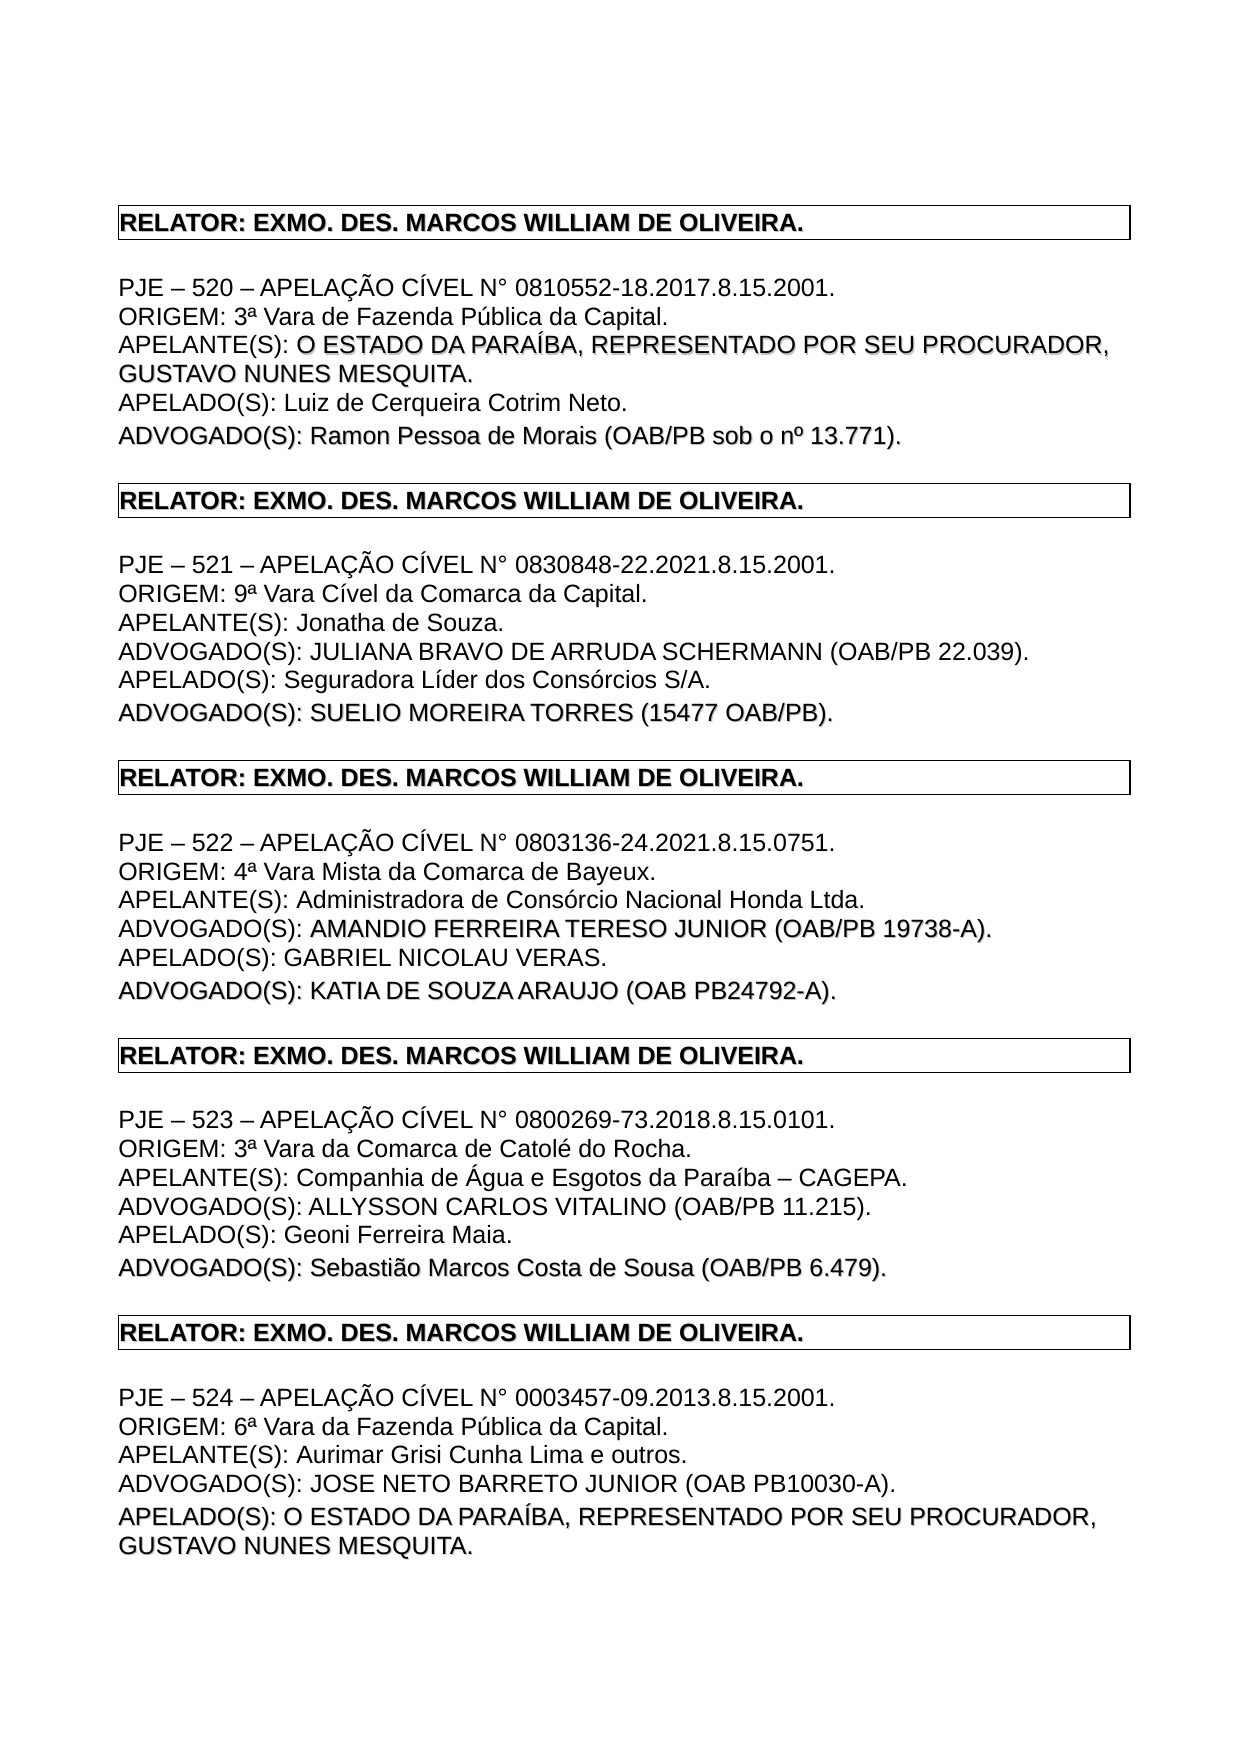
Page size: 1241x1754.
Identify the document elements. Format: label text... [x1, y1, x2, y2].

text PJE – 524 – APELAÇÃO CÍVEL N° 0003457-09.2013.8.15.2001. [118, 1383, 1122, 1412]
text ADVOGADO(S): JOSE NETO BARRETO JUNIOR (OAB PB10030-A). [118, 1469, 1122, 1498]
text RELATOR: EXMO. DES. MARCOS WILLIAM DE OLIVEIRA. [119, 1316, 1129, 1349]
text RELATOR: EXMO. DES. MARCOS WILLIAM DE OLIVEIRA. [119, 1039, 1129, 1072]
text APELADO(S): Luiz de Cerqueira Cotrim Neto. [118, 388, 1122, 417]
text PJE – 520 – APELAÇÃO CÍVEL N° 0810552-18.2017.8.15.2001. [118, 273, 1122, 302]
text ADVOGADO(S): SUELIO MOREIRA TORRES (15477 OAB/PB). [118, 698, 1131, 727]
text PJE – 521 – APELAÇÃO CÍVEL N° 0830848-22.2021.8.15.2001. [118, 551, 1122, 579]
text ORIGEM: 3ª Vara de Fazenda Pública da Capital. [118, 302, 1122, 331]
text APELANTE(S): Aurimar Grisi Cunha Lima e outros. [118, 1441, 1122, 1469]
text ADVOGADO(S): KATIA DE SOUZA ARAUJO (OAB PB24792-A). [118, 976, 1131, 1005]
text ORIGEM: 4ª Vara Mista da Comarca de Bayeux. [118, 857, 1122, 886]
text APELANTE(S): Administradora de Consórcio Nacional Honda Ltda. [118, 886, 1122, 914]
text APELADO(S): O ESTADO DA PARAÍBA, REPRESENTADO POR SEU PROCURADOR, GUSTAVO NUNES MESQUITA. [118, 1502, 1131, 1560]
text PJE – 523 – APELAÇÃO CÍVEL N° 0800269-73.2018.8.15.0101. [118, 1106, 1122, 1134]
text ADVOGADO(S): JULIANA BRAVO DE ARRUDA SCHERMANN (OAB/PB 22.039). [118, 637, 1122, 666]
text PJE – 522 – APELAÇÃO CÍVEL N° 0803136-24.2021.8.15.0751. [118, 828, 1122, 857]
text ORIGEM: 6ª Vara da Fazenda Pública da Capital. [118, 1412, 1122, 1441]
text RELATOR: EXMO. DES. MARCOS WILLIAM DE OLIVEIRA. [119, 761, 1129, 794]
text ORIGEM: 9ª Vara Cível da Comarca da Capital. [118, 579, 1122, 608]
text RELATOR: EXMO. DES. MARCOS WILLIAM DE OLIVEIRA. [119, 484, 1129, 517]
text APELANTE(S): Jonatha de Souza. [118, 608, 1122, 637]
text APELANTE(S): O ESTADO DA PARAÍBA, REPRESENTADO POR SEU PROCURADOR, GUSTAVO NUNES MESQUITA. [118, 331, 1122, 388]
text ADVOGADO(S): Ramon Pessoa de Morais (OAB/PB sob o nº 13.771). [118, 421, 1131, 450]
text APELADO(S): Seguradora Líder dos Consórcios S/A. [118, 666, 1122, 694]
text ADVOGADO(S): ALLYSSON CARLOS VITALINO (OAB/PB 11.215). [118, 1192, 1122, 1221]
text ADVOGADO(S): AMANDIO FERREIRA TERESO JUNIOR (OAB/PB 19738-A). [118, 914, 1122, 943]
text ADVOGADO(S): Sebastião Marcos Costa de Sousa (OAB/PB 6.479). [118, 1253, 1131, 1282]
text ORIGEM: 3ª Vara da Comarca de Catolé do Rocha. [118, 1134, 1122, 1163]
text APELADO(S): GABRIEL NICOLAU VERAS. [118, 943, 1122, 972]
text APELANTE(S): Companhia de Água e Esgotos da Paraíba – CAGEPA. [118, 1163, 1122, 1192]
text APELADO(S): Geoni Ferreira Maia. [118, 1221, 1122, 1249]
text RELATOR: EXMO. DES. MARCOS WILLIAM DE OLIVEIRA. [119, 206, 1129, 239]
